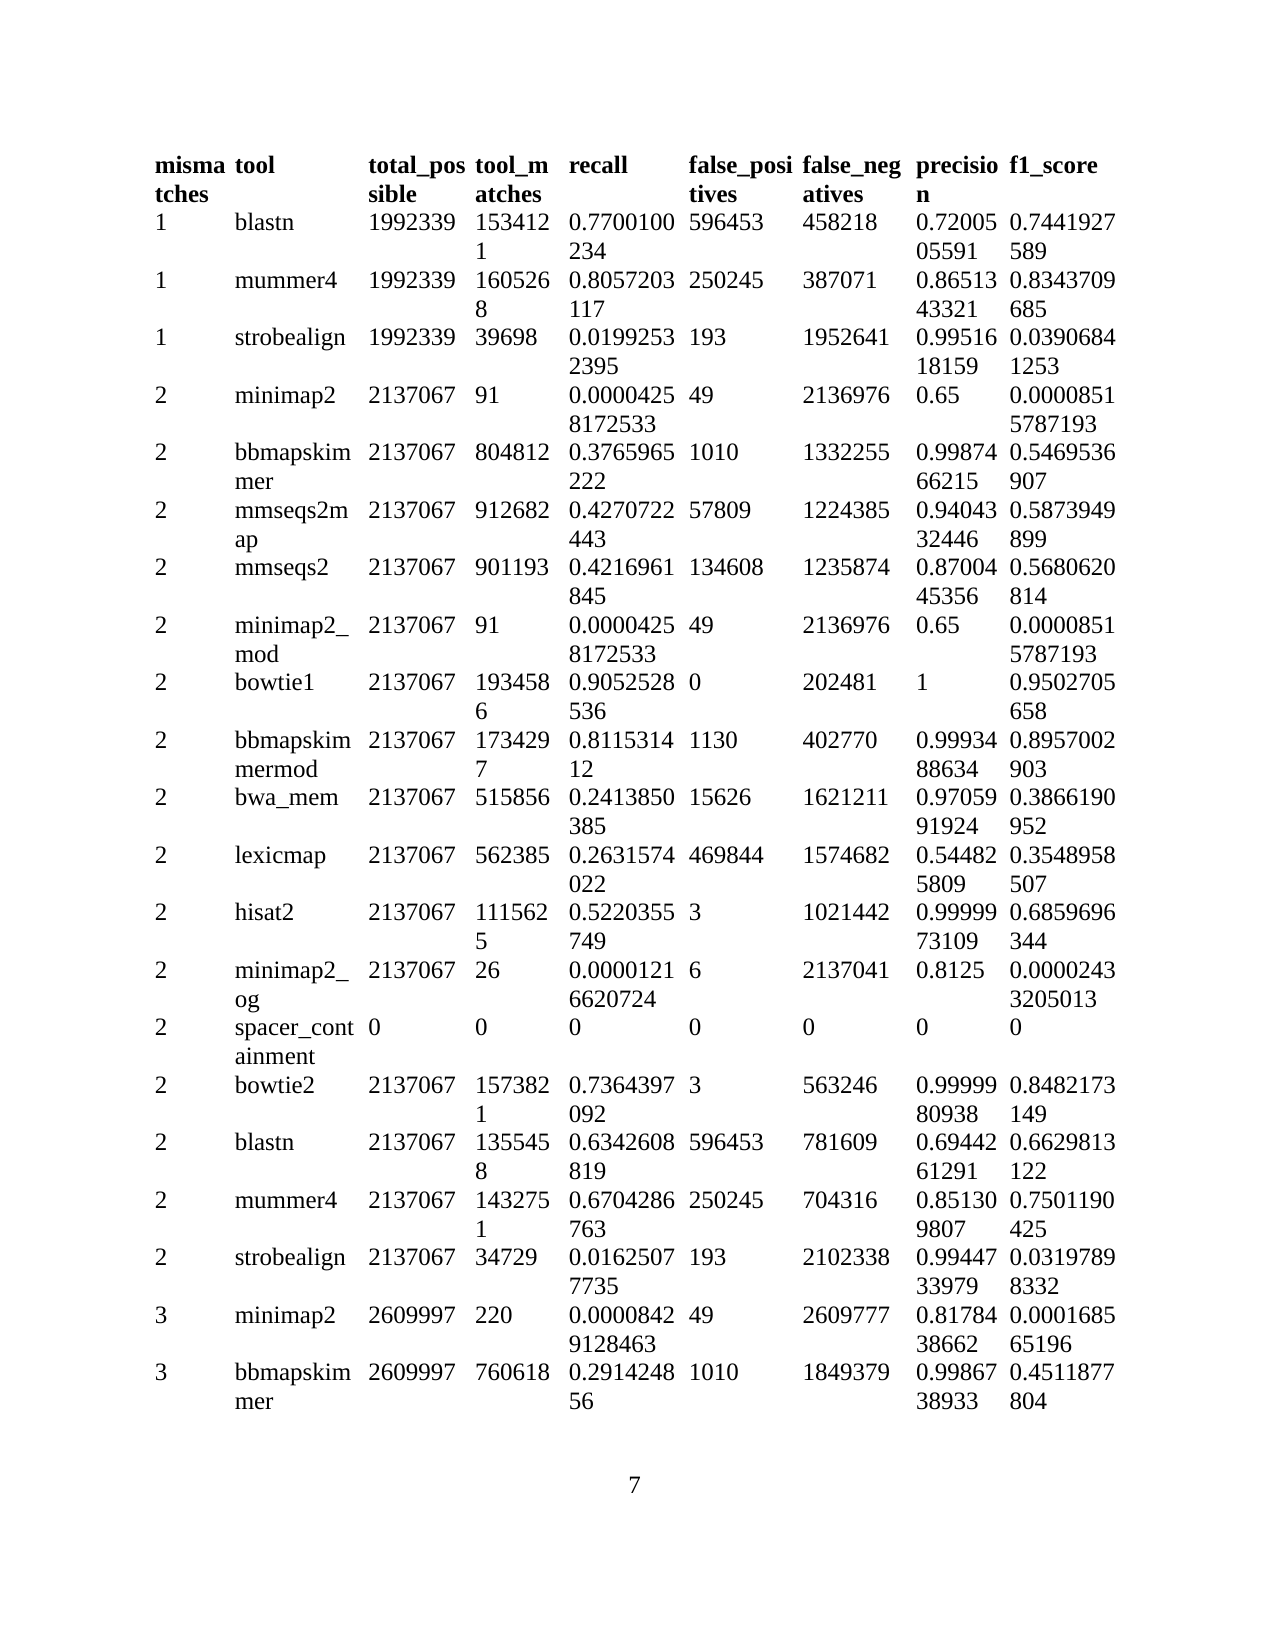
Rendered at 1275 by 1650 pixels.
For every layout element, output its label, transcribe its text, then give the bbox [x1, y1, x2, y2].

table_cell bbmapskimmer [230, 438, 364, 495]
table_cell 0.6629813122 [1005, 1128, 1125, 1185]
table_cell 1934586 [471, 668, 564, 725]
table_header false_positives [684, 150, 798, 207]
table_cell 1952641 [798, 323, 911, 380]
table_cell 2137067 [364, 380, 471, 437]
table_cell 1992339 [364, 323, 471, 380]
table_cell 2136976 [798, 610, 911, 667]
table_cell 2 [150, 840, 230, 897]
table_cell 0.5680620814 [1005, 553, 1125, 610]
table_cell 2 [150, 553, 230, 610]
table_cell 1355458 [471, 1128, 564, 1185]
table_cell 0.00002433205013 [1005, 955, 1125, 1012]
table_cell bbmapskimmer [230, 1358, 364, 1415]
table_header precision [911, 150, 1005, 207]
table_cell 2137067 [364, 783, 471, 840]
table_cell 0.00008515787193 [1005, 610, 1125, 667]
table_cell 1432751 [471, 1185, 564, 1242]
table_cell 2136976 [798, 380, 911, 437]
table_cell 1992339 [364, 208, 471, 265]
table_cell 563246 [798, 1070, 911, 1127]
table_cell 562385 [471, 840, 564, 897]
table_cell 0.8343709685 [1005, 265, 1125, 322]
table_cell 2137067 [364, 955, 471, 1012]
table_cell hisat2 [230, 898, 364, 955]
table_cell 202481 [798, 668, 911, 725]
table_cell 220 [471, 1300, 564, 1357]
table_cell 0.8482173149 [1005, 1070, 1125, 1127]
table_cell 0.5469536907 [1005, 438, 1125, 495]
table_cell minimap2 [230, 1300, 364, 1357]
table_cell 1224385 [798, 495, 911, 552]
table_cell 387071 [798, 265, 911, 322]
table_cell strobealign [230, 1243, 364, 1300]
table_cell blastn [230, 208, 364, 265]
table_cell 458218 [798, 208, 911, 265]
table_cell 0.9986738933 [911, 1358, 1005, 1415]
table_cell 91 [471, 610, 564, 667]
table_cell 2 [150, 495, 230, 552]
table_cell 0.7700100234 [564, 208, 684, 265]
table_cell 2609997 [364, 1358, 471, 1415]
table_cell 1 [911, 668, 1005, 725]
table_cell 3 [684, 898, 798, 955]
table_cell 0.9999980938 [911, 1070, 1005, 1127]
table_cell 781609 [798, 1128, 911, 1185]
table_cell 2137067 [364, 725, 471, 782]
table_cell 0.4270722443 [564, 495, 684, 552]
table_cell 2137067 [364, 840, 471, 897]
table_cell 1010 [684, 438, 798, 495]
table_cell 1010 [684, 1358, 798, 1415]
table_cell mummer4 [230, 265, 364, 322]
table_cell 1992339 [364, 265, 471, 322]
table_cell 2137067 [364, 1128, 471, 1185]
table_cell 0 [911, 1013, 1005, 1070]
table_cell 0.6944261291 [911, 1128, 1005, 1185]
table_cell 596453 [684, 208, 798, 265]
table_cell 0.8700445356 [911, 553, 1005, 610]
table_cell 0.2413850385 [564, 783, 684, 840]
table_cell 2137041 [798, 955, 911, 1012]
table_cell 1849379 [798, 1358, 911, 1415]
table_cell 0.7200505591 [911, 208, 1005, 265]
table_cell 0.7364397092 [564, 1070, 684, 1127]
table_cell 0.7441927589 [1005, 208, 1125, 265]
table_cell 469844 [684, 840, 798, 897]
table_cell 402770 [798, 725, 911, 782]
table_cell 49 [684, 610, 798, 667]
table_cell 1 [150, 323, 230, 380]
table_cell bwa_mem [230, 783, 364, 840]
table_cell 0.4216961845 [564, 553, 684, 610]
table_cell 1605268 [471, 265, 564, 322]
table_header false_negatives [798, 150, 911, 207]
table_cell 134608 [684, 553, 798, 610]
table_cell 2137067 [364, 668, 471, 725]
table_cell 0.9052528536 [564, 668, 684, 725]
table_cell 49 [684, 1300, 798, 1357]
table_cell 2137067 [364, 898, 471, 955]
table_cell 1 [150, 265, 230, 322]
table_cell 1130 [684, 725, 798, 782]
table_cell 0.8057203117 [564, 265, 684, 322]
table_cell 515856 [471, 783, 564, 840]
table_cell minimap2 [230, 380, 364, 437]
table_cell 1115625 [471, 898, 564, 955]
table_cell 2137067 [364, 553, 471, 610]
table_cell 0.8178438662 [911, 1300, 1005, 1357]
table_cell 0.3548958507 [1005, 840, 1125, 897]
table_header tool_matches [471, 150, 564, 207]
table_header total_possible [364, 150, 471, 207]
table_cell 2 [150, 668, 230, 725]
table_cell 1573821 [471, 1070, 564, 1127]
table_cell 3 [150, 1358, 230, 1415]
table_cell 1021442 [798, 898, 911, 955]
table_cell 2 [150, 955, 230, 1012]
table_cell 0.7501190425 [1005, 1185, 1125, 1242]
table_cell 0.01992532395 [564, 323, 684, 380]
table_cell 2 [150, 610, 230, 667]
table_cell 6 [684, 955, 798, 1012]
table_cell 2 [150, 1185, 230, 1242]
table_header recall [564, 150, 684, 207]
table_cell 2137067 [364, 438, 471, 495]
table_cell 0.5873949899 [1005, 495, 1125, 552]
table_cell 2609777 [798, 1300, 911, 1357]
table_cell minimap2_mod [230, 610, 364, 667]
table_cell 0.291424856 [564, 1358, 684, 1415]
table_cell 2137067 [364, 495, 471, 552]
table_cell 1734297 [471, 725, 564, 782]
table_cell 250245 [684, 1185, 798, 1242]
table_cell 0 [471, 1013, 564, 1070]
table_cell 0.00008429128463 [564, 1300, 684, 1357]
table_cell 912682 [471, 495, 564, 552]
table_cell 1332255 [798, 438, 911, 495]
table_cell 2 [150, 725, 230, 782]
table_cell 2 [150, 898, 230, 955]
table_cell 0.00001216620724 [564, 955, 684, 1012]
table_cell 0 [364, 1013, 471, 1070]
table_header f1_score [1005, 150, 1125, 207]
table_cell 0.3866190952 [1005, 783, 1125, 840]
table_cell 193 [684, 323, 798, 380]
table_cell strobealign [230, 323, 364, 380]
table_cell 1534121 [471, 208, 564, 265]
table_cell 250245 [684, 265, 798, 322]
table_cell 3 [684, 1070, 798, 1127]
table_cell 0.00008515787193 [1005, 380, 1125, 437]
table_cell 0.6859696344 [1005, 898, 1125, 955]
table_cell 57809 [684, 495, 798, 552]
table_cell 901193 [471, 553, 564, 610]
table_cell 26 [471, 955, 564, 1012]
table_cell mmseqs2 [230, 553, 364, 610]
table_cell 0.9944733979 [911, 1243, 1005, 1300]
table_cell 0.544825809 [911, 840, 1005, 897]
table_cell 1621211 [798, 783, 911, 840]
table_cell 0.9951618159 [911, 323, 1005, 380]
table_cell 0.03197898332 [1005, 1243, 1125, 1300]
table_cell 1235874 [798, 553, 911, 610]
table_cell 0.9987466215 [911, 438, 1005, 495]
table_cell 0.3765965222 [564, 438, 684, 495]
table_cell 2137067 [364, 1070, 471, 1127]
table_cell 2 [150, 1013, 230, 1070]
table_cell 39698 [471, 323, 564, 380]
table_cell 0.6704286763 [564, 1185, 684, 1242]
table_cell 193 [684, 1243, 798, 1300]
table_header tool [230, 150, 364, 207]
table_cell 0.4511877804 [1005, 1358, 1125, 1415]
table_cell 0.9705991924 [911, 783, 1005, 840]
table_cell 0.9993488634 [911, 725, 1005, 782]
table_cell minimap2_og [230, 955, 364, 1012]
table_cell 0.9404332446 [911, 495, 1005, 552]
table_cell 0.6342608819 [564, 1128, 684, 1185]
table_cell lexicmap [230, 840, 364, 897]
table_cell 0 [564, 1013, 684, 1070]
table_cell 2 [150, 1128, 230, 1185]
table_cell 2137067 [364, 610, 471, 667]
table_cell 2102338 [798, 1243, 911, 1300]
table_cell bowtie2 [230, 1070, 364, 1127]
table_cell mummer4 [230, 1185, 364, 1242]
table_cell 0.5220355749 [564, 898, 684, 955]
table_cell 2137067 [364, 1185, 471, 1242]
table_cell 804812 [471, 438, 564, 495]
table_cell 0.03906841253 [1005, 323, 1125, 380]
table_header mismatches [150, 150, 230, 207]
table_cell 596453 [684, 1128, 798, 1185]
table_cell 2 [150, 1243, 230, 1300]
table_cell 2137067 [364, 1243, 471, 1300]
table_cell 0.9502705658 [1005, 668, 1125, 725]
table_cell 2 [150, 438, 230, 495]
table_cell 0.9999973109 [911, 898, 1005, 955]
table_cell 3 [150, 1300, 230, 1357]
table_cell 0.00004258172533 [564, 610, 684, 667]
table_cell blastn [230, 1128, 364, 1185]
table_cell 0.00004258172533 [564, 380, 684, 437]
table_cell 0.811531412 [564, 725, 684, 782]
table_cell 0 [684, 668, 798, 725]
table_cell 2 [150, 380, 230, 437]
table_cell 0.851309807 [911, 1185, 1005, 1242]
table_cell 2609997 [364, 1300, 471, 1357]
table_cell 0 [1005, 1013, 1125, 1070]
table_cell 1 [150, 208, 230, 265]
table_cell 760618 [471, 1358, 564, 1415]
table_cell 2 [150, 783, 230, 840]
table_cell spacer_containment [230, 1013, 364, 1070]
table_cell 0.8957002903 [1005, 725, 1125, 782]
table_cell 0.000168565196 [1005, 1300, 1125, 1357]
table_cell 34729 [471, 1243, 564, 1300]
table_cell 1574682 [798, 840, 911, 897]
table_cell 704316 [798, 1185, 911, 1242]
table_cell 0.01625077735 [564, 1243, 684, 1300]
table_cell 0 [798, 1013, 911, 1070]
table_cell 0.65 [911, 380, 1005, 437]
table_cell 91 [471, 380, 564, 437]
table_cell bowtie1 [230, 668, 364, 725]
table_cell 0.8651343321 [911, 265, 1005, 322]
table_cell 0 [684, 1013, 798, 1070]
table_cell bbmapskimmermod [230, 725, 364, 782]
table_cell mmseqs2map [230, 495, 364, 552]
table_cell 49 [684, 380, 798, 437]
table_cell 2 [150, 1070, 230, 1127]
table_cell 0.65 [911, 610, 1005, 667]
table_cell 0.2631574022 [564, 840, 684, 897]
table_cell 0.8125 [911, 955, 1005, 1012]
table_cell 15626 [684, 783, 798, 840]
